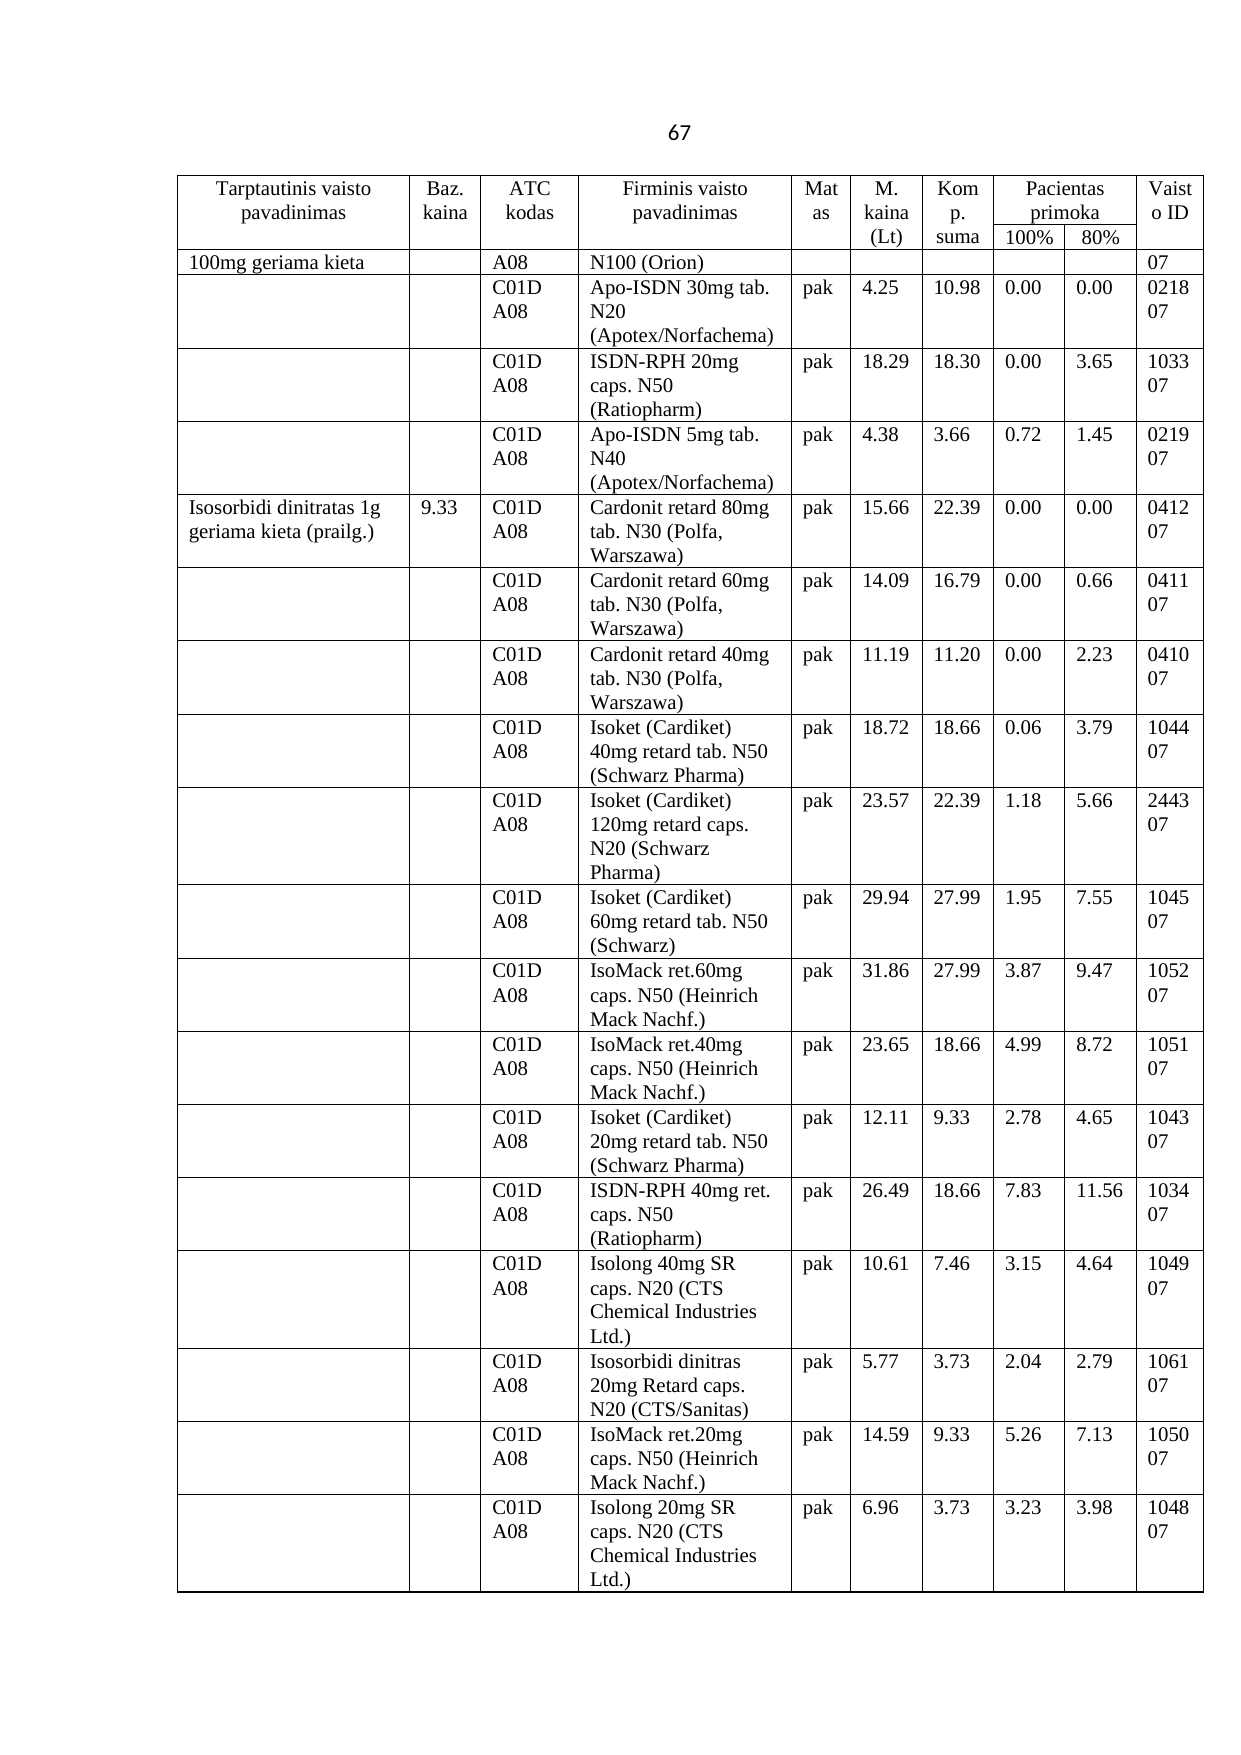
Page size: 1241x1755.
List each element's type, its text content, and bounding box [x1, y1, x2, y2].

table_cell Apo-ISDN 30mg tab. N20 (Apotex/Norfachema) [579, 275, 791, 347]
table_cell [410, 422, 480, 494]
table_cell 4.25 [851, 275, 922, 347]
table_cell pak [792, 715, 850, 787]
table_header Tarptautinis vaisto pavadinimas [178, 176, 409, 249]
table_cell 18.66 [923, 1178, 993, 1250]
table_cell 0.00 [994, 349, 1064, 421]
table_cell 27.99 [923, 885, 993, 957]
table_cell 103407 [1137, 1178, 1203, 1250]
table_cell 18.72 [851, 715, 922, 787]
table_cell 10.98 [923, 275, 993, 347]
table_cell [178, 1032, 409, 1104]
table_cell pak [792, 568, 850, 640]
table_cell 104807 [1137, 1495, 1203, 1591]
table_cell 4.64 [1065, 1251, 1136, 1348]
table_cell 80% [1065, 225, 1136, 249]
table_cell 10.61 [851, 1251, 922, 1348]
table_cell 1.95 [994, 885, 1064, 957]
table_cell 15.66 [851, 495, 922, 567]
table_cell Apo-ISDN 5mg tab. N40 (Apotex/Norfachema) [579, 422, 791, 494]
table_cell 2.78 [994, 1105, 1064, 1177]
table_cell [410, 1105, 480, 1177]
table_cell 7.13 [1065, 1422, 1136, 1494]
table_cell 1.45 [1065, 422, 1136, 494]
table_cell [178, 1422, 409, 1494]
table_cell 14.59 [851, 1422, 922, 1494]
table_cell 4.38 [851, 422, 922, 494]
table_cell [410, 275, 480, 347]
table_header Firminis vaisto pavadinimas [579, 176, 791, 249]
table_cell C01D A08 [481, 959, 578, 1031]
table_cell 16.79 [923, 568, 993, 640]
table_cell [410, 1251, 480, 1348]
table_cell 9.33 [923, 1422, 993, 1494]
table_cell 8.72 [1065, 1032, 1136, 1104]
table_cell Isolong 40mg SR caps. N20 (CTS Chemical Industries Ltd.) [579, 1251, 791, 1348]
table_cell Isoket (Cardiket) 60mg retard tab. N50 (Schwarz) [579, 885, 791, 957]
table_cell [178, 1105, 409, 1177]
table_cell 3.73 [923, 1495, 993, 1591]
table_cell 041107 [1137, 568, 1203, 640]
table_cell C01D A08 [481, 1032, 578, 1104]
table_cell 07 [1137, 250, 1203, 274]
table_cell 18.30 [923, 349, 993, 421]
table_header ATC kodas [481, 176, 578, 249]
table_cell [410, 1178, 480, 1250]
table_header Komp. suma (Lt) [923, 176, 993, 249]
table_cell [178, 715, 409, 787]
table_cell C01D A08 [481, 1422, 578, 1494]
table_cell [178, 568, 409, 640]
table_cell Isoket (Cardiket) 20mg retard tab. N50 (Schwarz Pharma) [579, 1105, 791, 1177]
table_cell pak [792, 885, 850, 957]
table_cell 6.96 [851, 1495, 922, 1591]
table_cell 3.23 [994, 1495, 1064, 1591]
table_cell [1065, 250, 1136, 274]
table_cell 104507 [1137, 885, 1203, 957]
table_cell 0.00 [994, 641, 1064, 714]
table_cell C01D A08 [481, 1495, 578, 1591]
table_header Pacientas primoka [994, 176, 1136, 224]
table_cell 36.60 [923, 250, 993, 274]
table_cell C01D A08 [481, 422, 578, 494]
table_cell [792, 250, 850, 274]
table_cell pak [792, 1251, 850, 1348]
table_cell 9.33 [410, 495, 480, 567]
table_cell pak [792, 1349, 850, 1421]
table_cell 244307 [1137, 788, 1203, 884]
table_cell 23.65 [851, 1032, 922, 1104]
table_cell [410, 959, 480, 1031]
table_cell 2.23 [1065, 641, 1136, 714]
table_cell Cardonit retard 60mg tab. N30 (Polfa, Warszawa) [579, 568, 791, 640]
table_cell [410, 349, 480, 421]
table_cell 5.66 [1065, 788, 1136, 884]
table_cell Isoket (Cardiket) 120mg retard caps. N20 (Schwarz Pharma) [579, 788, 791, 884]
table_cell [178, 275, 409, 347]
table_cell C01D A08 [481, 1349, 578, 1421]
table_cell 2.04 [994, 1349, 1064, 1421]
table_cell 3.66 [923, 422, 993, 494]
table_cell 103307 [1137, 349, 1203, 421]
table_header M. kaina (Lt) [851, 176, 922, 249]
table_cell 5.26 [994, 1422, 1064, 1494]
table_cell 23.57 [851, 788, 922, 884]
table_cell C01D A08 [481, 885, 578, 957]
table_cell IsoMack ret.60mg caps. N50 (Heinrich Mack Nachf.) [579, 959, 791, 1031]
table_cell [178, 1178, 409, 1250]
table_cell 0.00 [994, 275, 1064, 347]
table_cell Isosorbidi dinitras 20mg Retard caps. N20 (CTS/Sanitas) [579, 1349, 791, 1421]
table_cell Isolong 20mg SR caps. N20 (CTS Chemical Industries Ltd.) [579, 1495, 791, 1591]
table_cell pak [792, 349, 850, 421]
table_cell [410, 715, 480, 787]
table_cell 0.00 [1065, 495, 1136, 567]
table_cell C01D A08 [481, 349, 578, 421]
table_cell [178, 885, 409, 957]
table_cell Isosorbidi dinitratas 1g geriama kieta (prailg.) [178, 495, 409, 567]
table_cell [410, 1032, 480, 1104]
table_cell pak [792, 1495, 850, 1591]
table_cell 106107 [1137, 1349, 1203, 1421]
table_cell pak [792, 1032, 850, 1104]
table_cell Cardonit retard 40mg tab. N30 (Polfa, Warszawa) [579, 641, 791, 714]
table_cell A08 [481, 250, 578, 274]
table_cell 7.46 [923, 1251, 993, 1348]
table_cell [410, 641, 480, 714]
table_cell [410, 885, 480, 957]
table_cell [178, 788, 409, 884]
table_cell 3.65 [1065, 349, 1136, 421]
table_cell 105107 [1137, 1032, 1203, 1104]
table_cell [178, 422, 409, 494]
table_cell 3.87 [994, 959, 1064, 1031]
table_cell N100 (Orion) [579, 250, 791, 274]
table_cell pak [792, 959, 850, 1031]
table_cell 104907 [1137, 1251, 1203, 1348]
table_cell 105207 [1137, 959, 1203, 1031]
table_cell [410, 568, 480, 640]
table_cell pak [792, 495, 850, 567]
table_cell pak [792, 641, 850, 714]
table_cell pak [792, 422, 850, 494]
table_cell C01D A08 [481, 641, 578, 714]
table_cell C01D A08 [481, 1178, 578, 1250]
table_cell 104407 [1137, 715, 1203, 787]
table_cell 0.66 [1065, 568, 1136, 640]
table_cell [178, 959, 409, 1031]
table_cell 4.65 [1065, 1105, 1136, 1177]
table_cell 18.66 [923, 1032, 993, 1104]
table_cell C01D A08 [481, 1251, 578, 1348]
table_cell 11.56 [1065, 1178, 1136, 1250]
table_cell 0.00 [1065, 275, 1136, 347]
table_cell 7.83 [994, 1178, 1064, 1250]
table_cell 100mg geriama kieta [178, 250, 409, 274]
table_cell 0.72 [994, 422, 1064, 494]
table_cell 041007 [1137, 641, 1203, 714]
table_cell 0.00 [994, 568, 1064, 640]
table_cell 3.79 [1065, 715, 1136, 787]
table_cell 104307 [1137, 1105, 1203, 1177]
table_cell pak [792, 1178, 850, 1250]
table_cell [410, 1422, 480, 1494]
table_cell Isoket (Cardiket) 40mg retard tab. N50 (Schwarz Pharma) [579, 715, 791, 787]
table_cell pak [792, 1105, 850, 1177]
table_cell pak [792, 275, 850, 347]
table_cell [851, 250, 922, 274]
table_cell [178, 1251, 409, 1348]
table_cell 11.19 [851, 641, 922, 714]
table_cell 4.99 [994, 1032, 1064, 1104]
table_cell 27.99 [923, 959, 993, 1031]
table_cell C01D A08 [481, 495, 578, 567]
table_cell 2.79 [1065, 1349, 1136, 1421]
table_cell [178, 1349, 409, 1421]
table_cell C01D A08 [481, 1105, 578, 1177]
table_cell 26.49 [851, 1178, 922, 1250]
table_cell [410, 1349, 480, 1421]
table_cell 22.39 [923, 495, 993, 567]
table_header Baz. kaina [410, 176, 480, 249]
table_cell C01D A08 [481, 568, 578, 640]
table_cell [410, 1495, 480, 1591]
table_cell [178, 1495, 409, 1591]
table_cell ISDN-RPH 40mg ret. caps. N50 (Ratiopharm) [579, 1178, 791, 1250]
table_cell 31.86 [851, 959, 922, 1031]
table_cell IsoMack ret.40mg caps. N50 (Heinrich Mack Nachf.) [579, 1032, 791, 1104]
table_cell 021907 [1137, 422, 1203, 494]
table_cell pak [792, 788, 850, 884]
table_cell [410, 250, 480, 274]
table_cell 021807 [1137, 275, 1203, 347]
table_cell 041207 [1137, 495, 1203, 567]
table_cell 12.11 [851, 1105, 922, 1177]
table_cell 18.66 [923, 715, 993, 787]
table_cell 7.55 [1065, 885, 1136, 957]
table_cell [410, 788, 480, 884]
table_cell ISDN-RPH 20mg caps. N50 (Ratiopharm) [579, 349, 791, 421]
table_cell 100% [994, 225, 1064, 249]
table_cell 29.94 [851, 885, 922, 957]
table_cell [178, 641, 409, 714]
table_cell pak [792, 1422, 850, 1494]
table_cell [178, 349, 409, 421]
table_cell 14.09 [851, 568, 922, 640]
table_cell IsoMack ret.20mg caps. N50 (Heinrich Mack Nachf.) [579, 1422, 791, 1494]
table_cell 3.98 [1065, 1495, 1136, 1591]
table_cell C01D A08 [481, 715, 578, 787]
table_cell 9.33 [923, 1105, 993, 1177]
table_cell C01D A08 [481, 788, 578, 884]
table_cell 22.39 [923, 788, 993, 884]
table_header Matas [792, 176, 850, 249]
table_cell 5.77 [851, 1349, 922, 1421]
table_cell 3.73 [923, 1349, 993, 1421]
table_cell 105007 [1137, 1422, 1203, 1494]
table_header Vaisto ID [1137, 176, 1203, 249]
table_cell 0.00 [994, 495, 1064, 567]
table_cell 0.06 [994, 715, 1064, 787]
table_cell [994, 250, 1064, 274]
table_cell 3.15 [994, 1251, 1064, 1348]
table_cell Cardonit retard 80mg tab. N30 (Polfa, Warszawa) [579, 495, 791, 567]
table_cell 11.20 [923, 641, 993, 714]
table_cell 9.47 [1065, 959, 1136, 1031]
table_cell 1.18 [994, 788, 1064, 884]
table_cell C01D A08 [481, 275, 578, 347]
table_cell 18.29 [851, 349, 922, 421]
